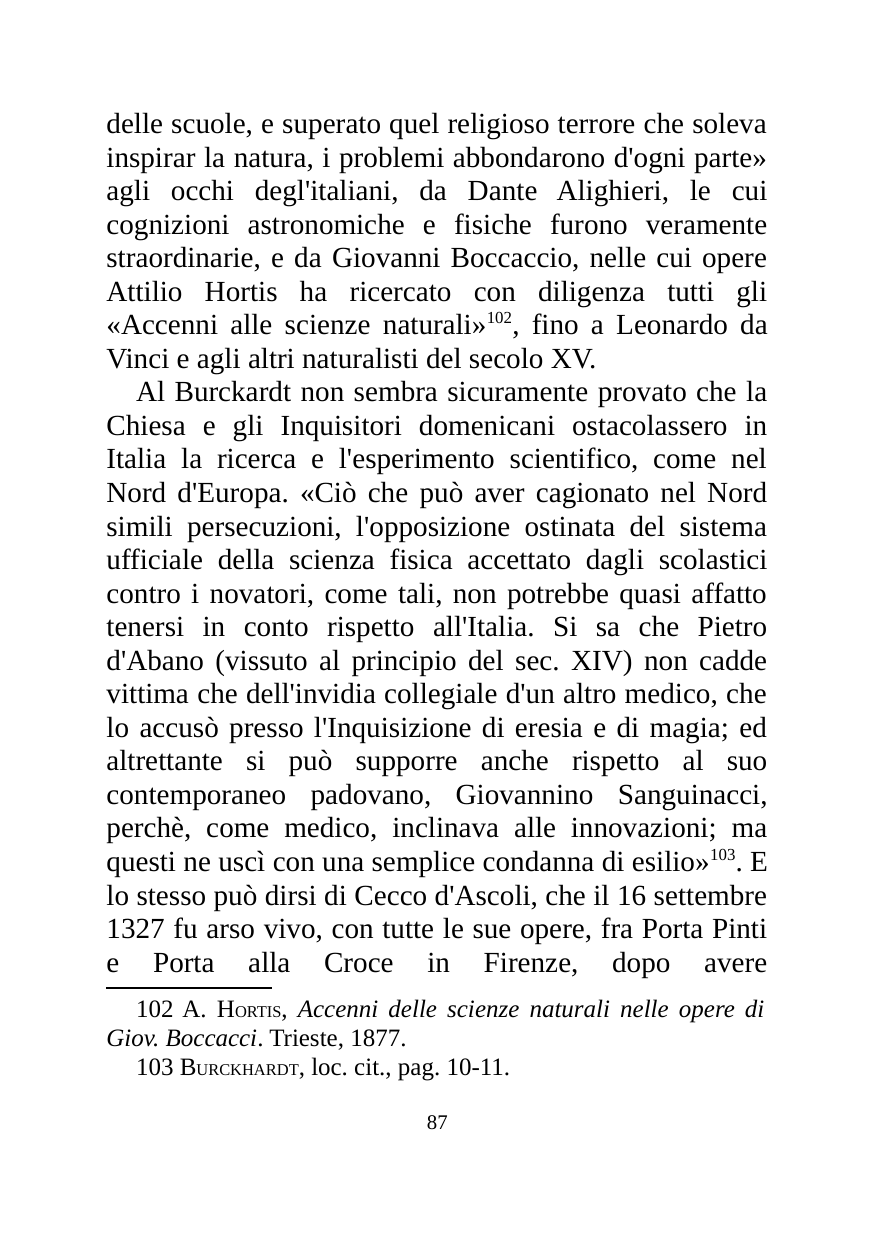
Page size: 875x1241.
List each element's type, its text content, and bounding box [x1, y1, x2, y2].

text Burckhardt, loc. cit., pag. 10-11. [106, 1052, 768, 1080]
text delle scuole, e superato quel religioso terrore che soleva inspirar la natura, i problemi abbondarono d'ogni parte» agli occhi degl'italiani, da Dante Alighieri, le cui cognizioni astronomiche e fisiche furono veramente straordinarie, e da Giovanni Boccaccio, nelle cui opere Attilio Hortis ha ricercato con diligenza tutti gli «Accenni alle scienze naturali», fino a Leonardo da Vinci e agli altri naturalisti del secolo XV. [106, 106, 768, 374]
text A. Hortis, Accenni delle scienze naturali nelle opere di Giov. Boccacci. Trieste, 1877. [106, 994, 768, 1052]
text Al Burckardt non sembra sicuramente provato che la Chiesa e gli Inquisitori domenicani ostacolassero in Italia la ricerca e l'esperimento scientifico, come nel Nord d'Europa. «Ciò che può aver cagionato nel Nord simili persecuzioni, l'opposizione ostinata del sistema ufficiale della scienza fisica accettato dagli scolastici contro i novatori, come tali, non potrebbe quasi affatto tenersi in conto rispetto all'Italia. Si sa che Pietro d'Abano (vissuto al principio del sec. XIV) non cadde vittima che dell'invidia collegiale d'un altro medico, che lo accusò presso l'Inquisizione di eresia e di magia; ed altrettante si può supporre anche rispetto al suo contemporaneo padovano, Giovannino Sanguinacci, perchè, come medico, inclinava alle innovazioni; ma questi ne uscì con una semplice condanna di esilio». E lo stesso può dirsi di Cecco d'Ascoli, che il 16 settembre 1327 fu arso vivo, con tutte le sue opere, fra Porta Pinti e Porta alla Croce in Firenze, dopo avere [106, 374, 768, 978]
